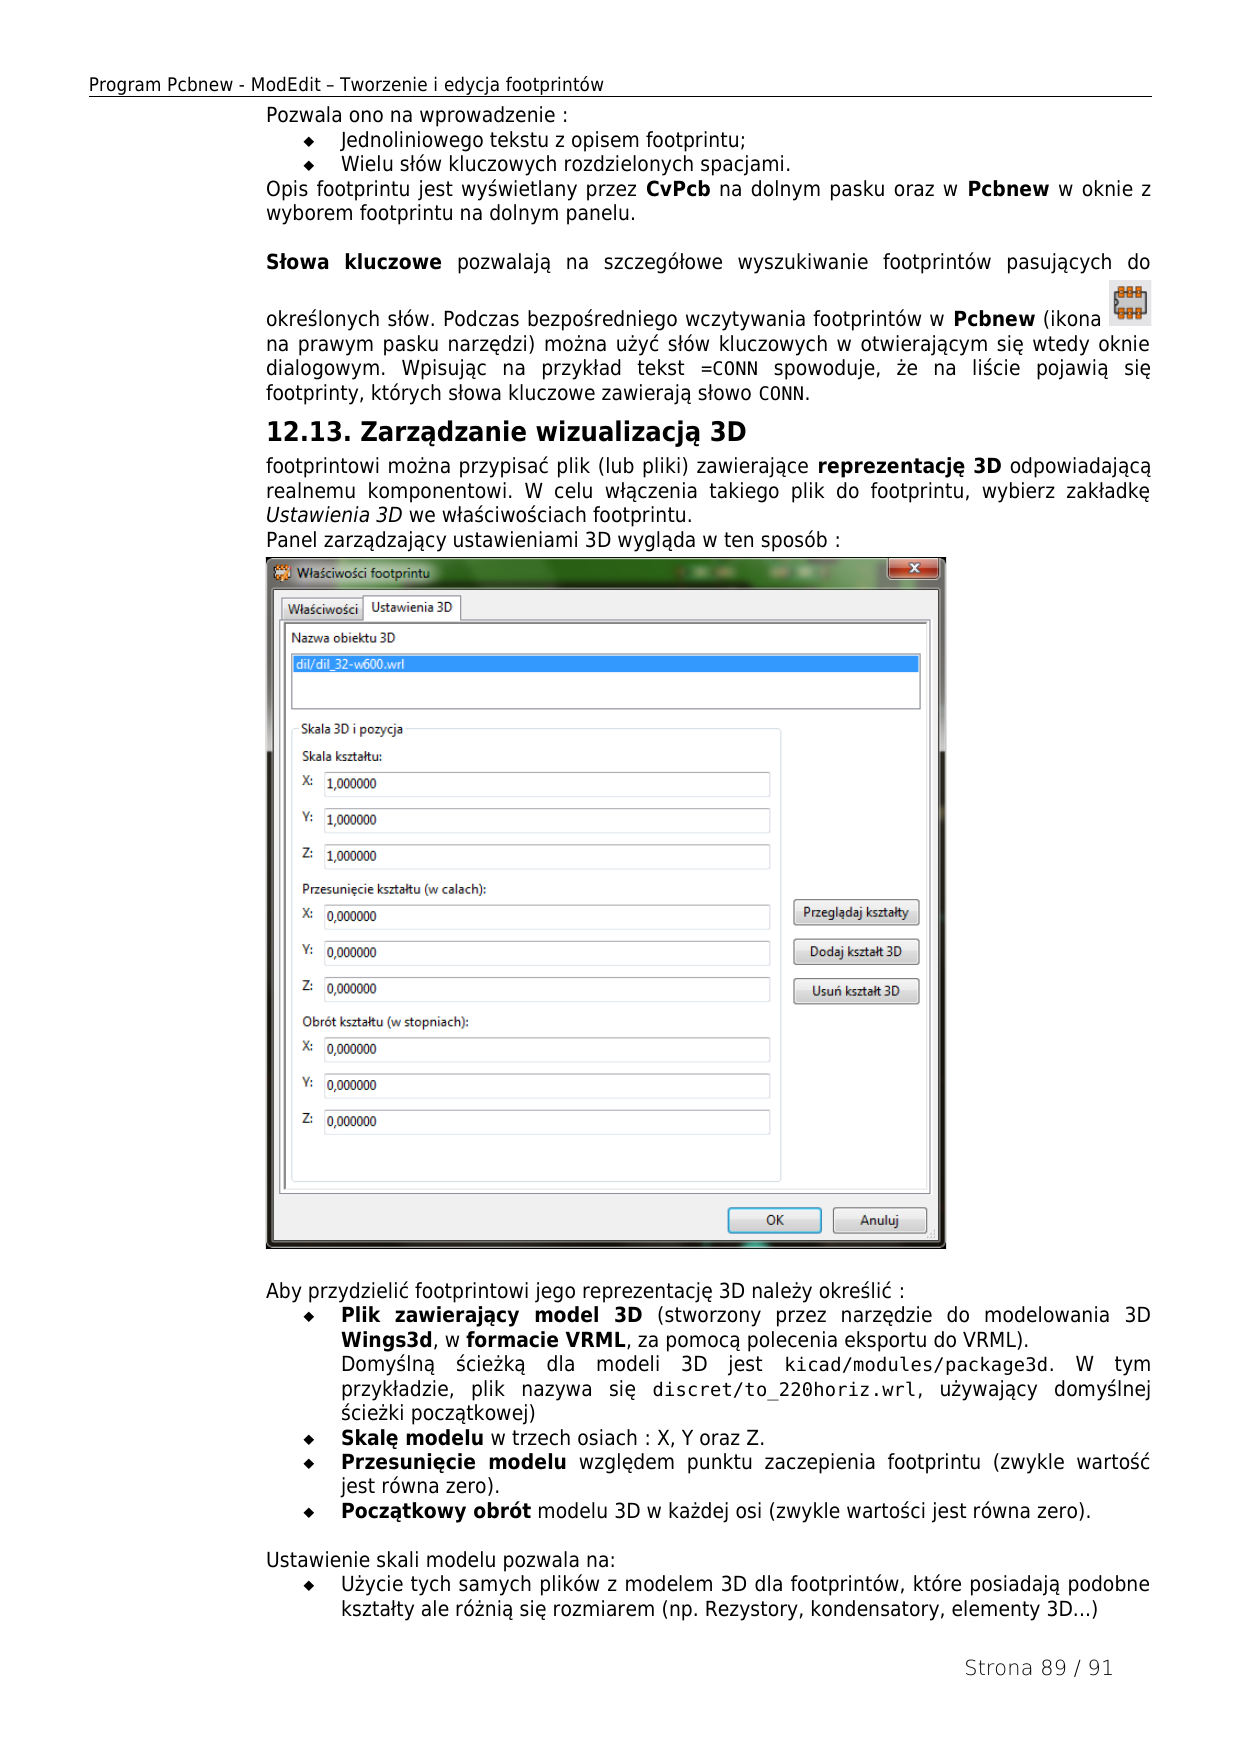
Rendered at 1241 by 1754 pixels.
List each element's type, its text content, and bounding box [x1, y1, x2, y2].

subtitle Zarządzanie wizualizacją 3D [266, 417, 1152, 448]
text footprintowi można przypisać plik (lub pliki) zawierające reprezentację 3D odpowiadającą realnemu komponentowi. W celu włączenia takiego plik do footprintu, wybierz zakładkę Ustawienia 3D we właściwościach footprintu. [266, 454, 1152, 527]
text Pozwala ono na wprowadzenie : [266, 103, 1152, 128]
list Początkowy obrót modelu 3D w każdej osi (zwykle wartości jest równa zero). [303, 1499, 1152, 1523]
list Przesunięcie modelu względem punktu zaczepienia footprintu (zwykle wartość jest równa zero). [303, 1450, 1152, 1499]
text Słowa kluczowe pozwalają na szczegółowe wyszukiwanie footprintów pasujących do określonych słów. Podczas bezpośredniego wczytywania footprintów w Pcbnew (ikona na prawym pasku narzędzi) można użyć słów kluczowych w otwierającym się wtedy oknie dialogowym. Wpisując na przykład tekst =CONN spowoduje, że na liście pojawią się footprinty, których słowa kluczowe zawierają słowo CONN. [266, 250, 1152, 405]
list Plik zawierający model 3D (stworzony przez narzędzie do modelowania 3D Wings3d, w formacie VRML, za pomocą polecenia eksportu do VRML). Domyślną ścieżką dla modeli 3D jest kicad/modules/package3d. W tym przykładzie, plik nazywa się discret/to_220horiz.wrl, używający domyślnej ścieżki początkowej) [303, 1303, 1152, 1426]
text Ustawienie skali modelu pozwala na: [266, 1548, 1152, 1572]
text Opis footprintu jest wyświetlany przez CvPcb na dolnym pasku oraz w Pcbnew w oknie z wyborem footprintu na dolnym panelu. [266, 177, 1152, 226]
text Aby przydzielić footprintowi jego reprezentację 3D należy określić : [266, 1279, 1152, 1303]
list Jednoliniowego tekstu z opisem footprintu; [303, 128, 1152, 152]
picture [1109, 280, 1152, 326]
list Skalę modelu w trzech osiach : X, Y oraz Z. [303, 1426, 1152, 1450]
list Użycie tych samych plików z modelem 3D dla footprintów, które posiadają podobne kształty ale różnią się rozmiarem (np. Rezystory, kondensatory, elementy 3D...) [303, 1572, 1152, 1621]
picture [265, 557, 947, 1249]
list Wielu słów kluczowych rozdzielonych spacjami. [303, 152, 1152, 177]
text Panel zarządzający ustawieniami 3D wygląda w ten sposób : [266, 527, 1152, 552]
